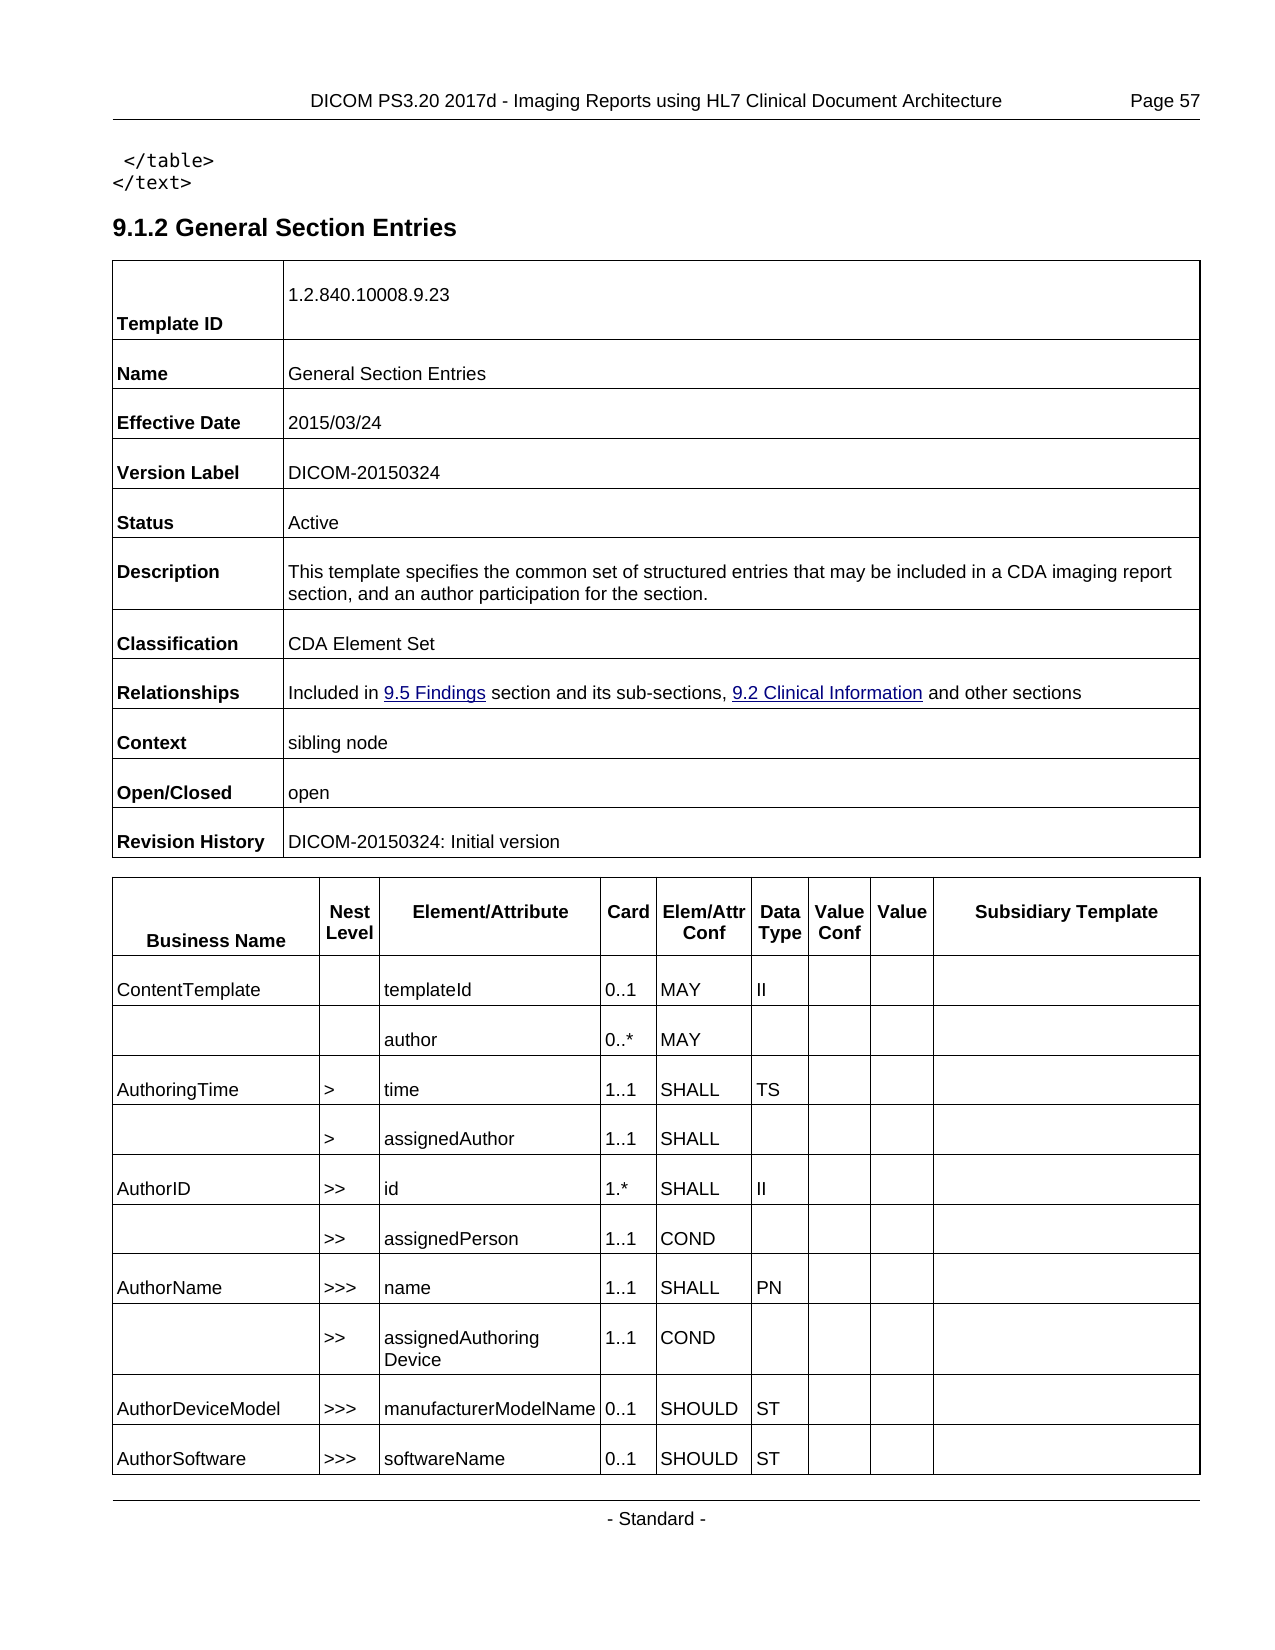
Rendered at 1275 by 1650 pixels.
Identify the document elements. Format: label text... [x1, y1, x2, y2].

table_cell [871, 1056, 933, 1104]
table_cell DICOM-20150324: Initial version [284, 808, 1199, 857]
table_cell [809, 1304, 870, 1374]
table_cell Version Label [113, 439, 283, 487]
table_cell [934, 1205, 1199, 1253]
table_cell [934, 1056, 1199, 1104]
table_cell author [380, 1006, 600, 1054]
table_cell [113, 1205, 319, 1253]
table_cell [934, 1425, 1199, 1473]
table_cell 2015/03/24 [284, 389, 1199, 438]
table_cell CDA Element Set [284, 610, 1199, 658]
table_cell Author​Device​Model [113, 1375, 319, 1424]
table_cell II [752, 956, 808, 1005]
table_cell [871, 1425, 933, 1473]
table_cell [871, 1375, 933, 1424]
table_cell >>> [320, 1425, 379, 1473]
table_cell [113, 1006, 319, 1054]
table_cell 0..* [601, 1006, 656, 1054]
table_cell [113, 1105, 319, 1154]
table_cell Author​Software [113, 1425, 319, 1473]
table_cell [809, 1056, 870, 1104]
table_cell >>> [320, 1375, 379, 1424]
table_header 1.2.840.10008.9.23 [284, 261, 1199, 338]
table_cell [871, 956, 933, 1005]
table_cell [809, 1254, 870, 1303]
table_cell [871, 1205, 933, 1253]
table_header Elem/Attr Conf [657, 878, 751, 955]
table_cell SHOULD [657, 1425, 751, 1473]
table_cell Context [113, 709, 283, 757]
table_cell [809, 1155, 870, 1203]
table_cell [320, 1006, 379, 1054]
table_cell [871, 1254, 933, 1303]
table_header Element/​Attribute [380, 878, 600, 955]
table_cell COND [657, 1205, 751, 1253]
table_cell TS [752, 1056, 808, 1104]
table_cell [809, 1425, 870, 1473]
table_cell [809, 1205, 870, 1253]
table_cell name [380, 1254, 600, 1303]
table_header Data Type [752, 878, 808, 955]
table_cell [113, 1304, 319, 1374]
table_cell This template specifies the common set of structured entries that may be included in a CDA imaging report section, and an author participation for the section. [284, 538, 1199, 608]
table_cell [809, 956, 870, 1005]
table_cell [752, 1105, 808, 1154]
table_cell [871, 1155, 933, 1203]
table_cell template​Id [380, 956, 600, 1005]
table_cell SHALL [657, 1056, 751, 1104]
table_cell [934, 1254, 1199, 1303]
table_cell ST [752, 1375, 808, 1424]
table_cell [752, 1205, 808, 1253]
table_cell time [380, 1056, 600, 1104]
table_cell Name [113, 340, 283, 388]
table_cell COND [657, 1304, 751, 1374]
table_cell software​Name [380, 1425, 600, 1473]
text 9.1.2 General Section Entries [112, 212, 1200, 241]
table_cell 0..1 [601, 1425, 656, 1473]
table_cell Relationships [113, 659, 283, 708]
table_cell SHALL [657, 1155, 751, 1203]
table_cell [934, 1304, 1199, 1374]
table_cell > [320, 1105, 379, 1154]
table_cell [934, 1375, 1199, 1424]
table_cell [934, 1155, 1199, 1203]
table_cell Content​Template [113, 956, 319, 1005]
table_cell Open/Closed [113, 759, 283, 807]
table_header Nest Level [320, 878, 379, 955]
table_cell >>> [320, 1254, 379, 1303]
table_cell [871, 1304, 933, 1374]
table_header Card [601, 878, 656, 955]
table_header Template ID [113, 261, 283, 338]
table_cell 1..1 [601, 1105, 656, 1154]
table_cell 1..1 [601, 1304, 656, 1374]
table_cell 0..1 [601, 956, 656, 1005]
table_cell [752, 1006, 808, 1054]
table_cell [871, 1105, 933, 1154]
table_header Value [871, 878, 933, 955]
table_cell Classification [113, 610, 283, 658]
text </table> </text> [112, 150, 1200, 194]
table_cell >> [320, 1155, 379, 1203]
table_cell sibling node [284, 709, 1199, 757]
table_cell > [320, 1056, 379, 1104]
table_cell PN [752, 1254, 808, 1303]
table_cell [934, 1105, 1199, 1154]
table_cell open [284, 759, 1199, 807]
table_cell >> [320, 1205, 379, 1253]
table_header Value Conf [809, 878, 870, 955]
table_cell MAY [657, 1006, 751, 1054]
table_cell 1..1 [601, 1254, 656, 1303]
table_cell [934, 956, 1199, 1005]
table_cell Authoring​Time [113, 1056, 319, 1104]
table_cell 1.* [601, 1155, 656, 1203]
table_cell II [752, 1155, 808, 1203]
table_cell [871, 1006, 933, 1054]
table_cell General Section Entries [284, 340, 1199, 388]
table_cell ST [752, 1425, 808, 1473]
table_cell MAY [657, 956, 751, 1005]
table_cell assigned​Author [380, 1105, 600, 1154]
table_cell Status [113, 489, 283, 537]
table_cell SHALL [657, 1254, 751, 1303]
table_cell >> [320, 1304, 379, 1374]
table_cell Included in 9.5 Findings section and its sub-sections, 9.2 Clinical Information and other sections [284, 659, 1199, 708]
table_cell SHALL [657, 1105, 751, 1154]
table_cell [752, 1304, 808, 1374]
table_header Subsidiary Template [934, 878, 1199, 955]
table_cell [934, 1006, 1199, 1054]
table_cell 0..1 [601, 1375, 656, 1424]
table_cell [809, 1105, 870, 1154]
table_cell Revision History [113, 808, 283, 857]
table_cell id [380, 1155, 600, 1203]
table_cell [809, 1375, 870, 1424]
table_cell 1..1 [601, 1205, 656, 1253]
table_cell 1..1 [601, 1056, 656, 1104]
table_cell assigned​Authoring​Device [380, 1304, 600, 1374]
table_cell Effective Date [113, 389, 283, 438]
table_cell assigned​Person [380, 1205, 600, 1253]
table_cell Author​ID [113, 1155, 319, 1203]
table_cell [320, 956, 379, 1005]
table_cell DICOM-20150324 [284, 439, 1199, 487]
table_cell manufacturer​Model​Name [380, 1375, 600, 1424]
table_cell Description [113, 538, 283, 608]
table_cell [809, 1006, 870, 1054]
table_cell SHOULD [657, 1375, 751, 1424]
table_cell Author​Name [113, 1254, 319, 1303]
table_header Business Name [113, 878, 319, 955]
table_cell Active [284, 489, 1199, 537]
